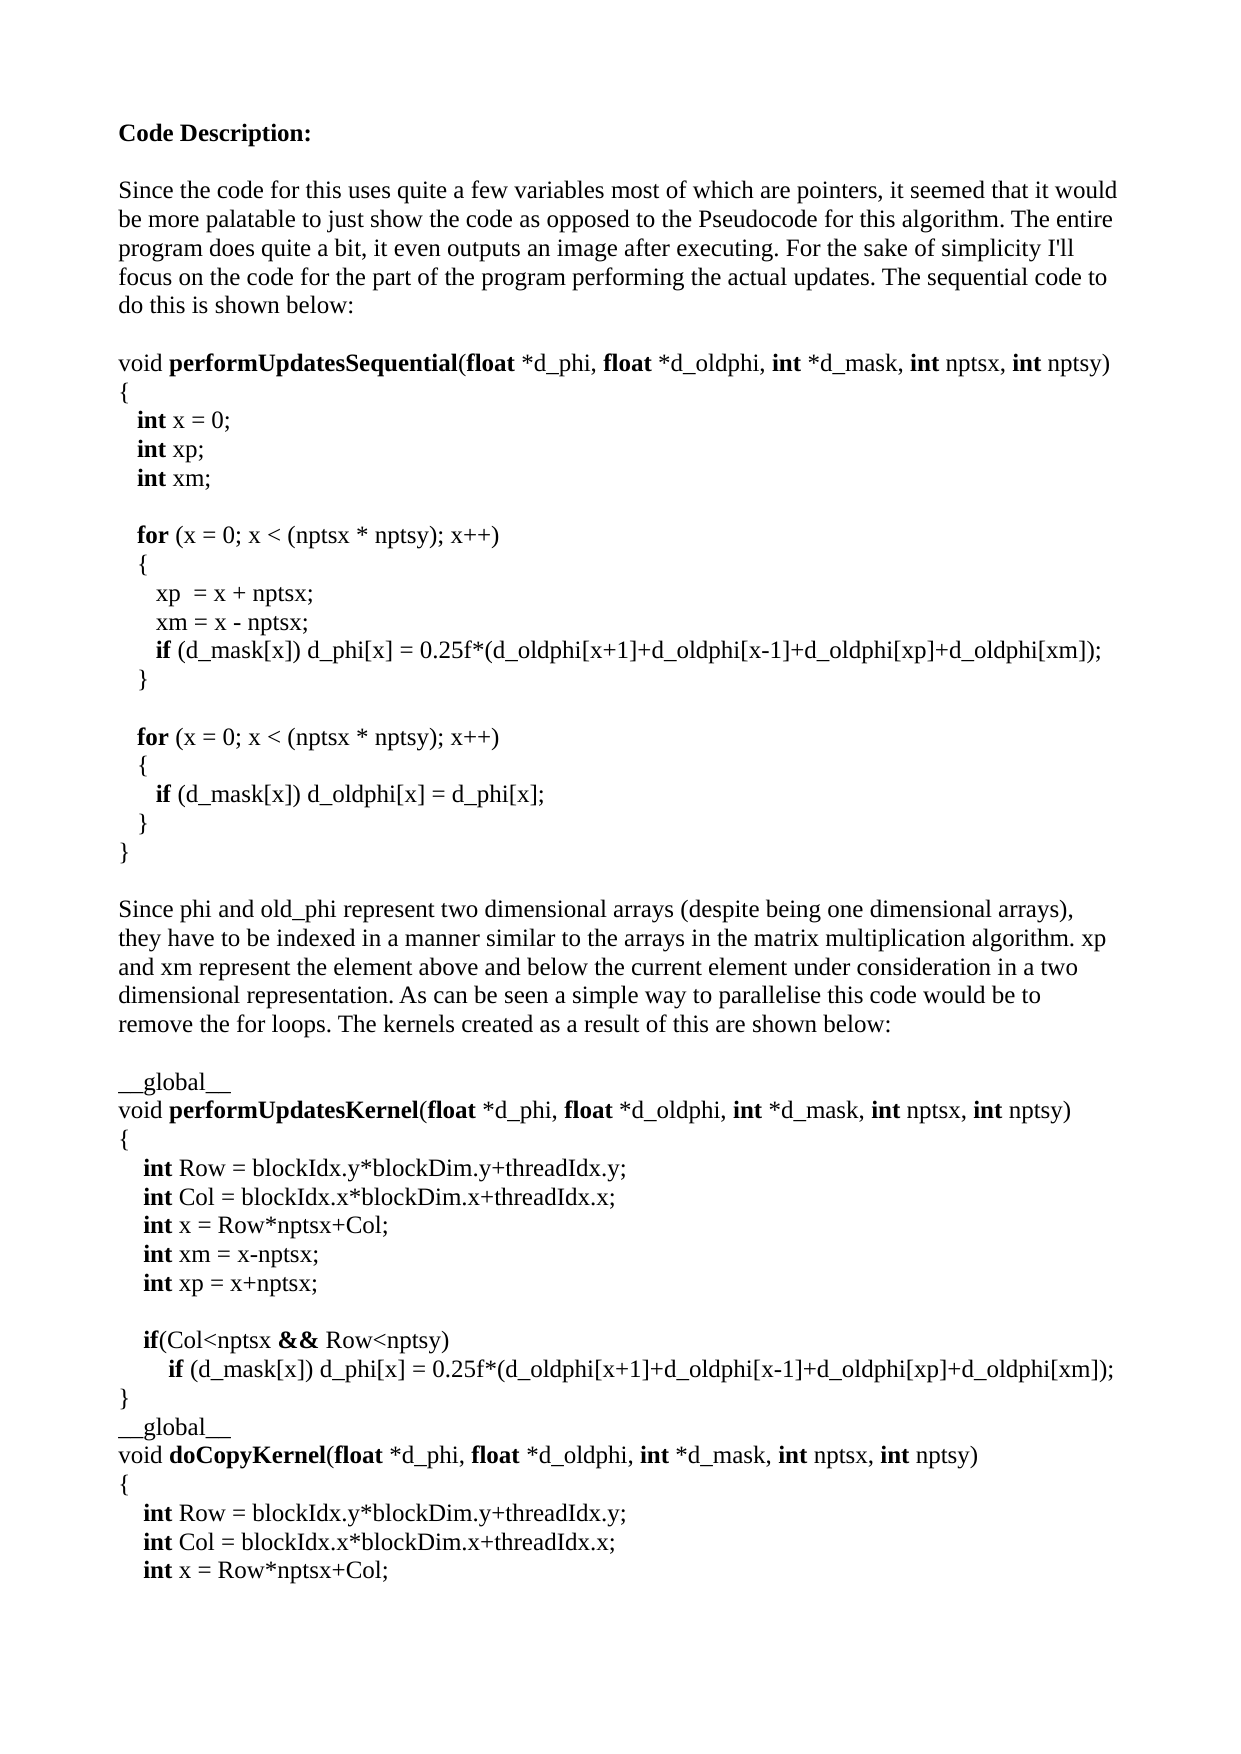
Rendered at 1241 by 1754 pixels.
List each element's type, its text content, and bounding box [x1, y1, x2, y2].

text void performUpdatesSequential(float *d_phi, float *d_oldphi, int *d_mask, int nptsx, int nptsy) [118, 348, 1122, 377]
text int Row = blockIdx.y*blockDim.y+threadIdx.y; [118, 1153, 1122, 1182]
text int Col = blockIdx.x*blockDim.x+threadIdx.x; [118, 1182, 1122, 1211]
text xm = x - nptsx; [118, 607, 1122, 636]
text xp = x + nptsx; [118, 578, 1122, 607]
text } [118, 1383, 1122, 1412]
text for (x = 0; x < (nptsx * nptsy); x++) [118, 521, 1122, 549]
text { [118, 377, 1122, 406]
text Code Description: [118, 118, 1122, 147]
text } [118, 808, 1122, 837]
text int xm; [118, 463, 1122, 492]
text Since phi and old_phi represent two dimensional arrays (despite being one dimensional arrays), they have to be indexed in a manner similar to the arrays in the matrix multiplication algorithm. xp and xm represent the element above and below the current element under consideration in a two dimensional representation. As can be seen a simple way to parallelise this code would be to remove the for loops. The kernels created as a result of this are shown below: [118, 894, 1122, 1038]
text int Col = blockIdx.x*blockDim.x+threadIdx.x; [118, 1527, 1122, 1556]
text for (x = 0; x < (nptsx * nptsy); x++) [118, 722, 1122, 751]
text int x = Row*nptsx+Col; [118, 1556, 1122, 1584]
text __global__ [118, 1067, 1122, 1096]
text } [118, 664, 1122, 693]
text if(Col<nptsx && Row<nptsy) [118, 1326, 1122, 1354]
text int x = Row*nptsx+Col; [118, 1211, 1122, 1239]
text { [118, 1124, 1122, 1153]
text { [118, 1469, 1122, 1498]
text { [118, 751, 1122, 779]
text int Row = blockIdx.y*blockDim.y+threadIdx.y; [118, 1498, 1122, 1527]
text void performUpdatesKernel(float *d_phi, float *d_oldphi, int *d_mask, int nptsx, int nptsy) [118, 1096, 1122, 1124]
text void doCopyKernel(float *d_phi, float *d_oldphi, int *d_mask, int nptsx, int nptsy) [118, 1441, 1122, 1469]
text int xp = x+nptsx; [118, 1268, 1122, 1297]
text __global__ [118, 1412, 1122, 1441]
text int xp; [118, 434, 1122, 463]
text int xm = x-nptsx; [118, 1239, 1122, 1268]
text if (d_mask[x]) d_phi[x] = 0.25f*(d_oldphi[x+1]+d_oldphi[x-1]+d_oldphi[xp]+d_oldphi[xm]); [118, 636, 1122, 664]
text int x = 0; [118, 406, 1122, 434]
text Since the code for this uses quite a few variables most of which are pointers, it seemed that it would be more palatable to just show the code as opposed to the Pseudocode for this algorithm. The entire program does quite a bit, it even outputs an image after executing. For the sake of simplicity I'll focus on the code for the part of the program performing the actual updates. The sequential code to do this is shown below: [118, 176, 1122, 319]
text { [118, 549, 1122, 578]
text if (d_mask[x]) d_phi[x] = 0.25f*(d_oldphi[x+1]+d_oldphi[x-1]+d_oldphi[xp]+d_oldphi[xm]); [118, 1354, 1122, 1383]
text } [118, 837, 1122, 866]
text if (d_mask[x]) d_oldphi[x] = d_phi[x]; [118, 779, 1122, 808]
